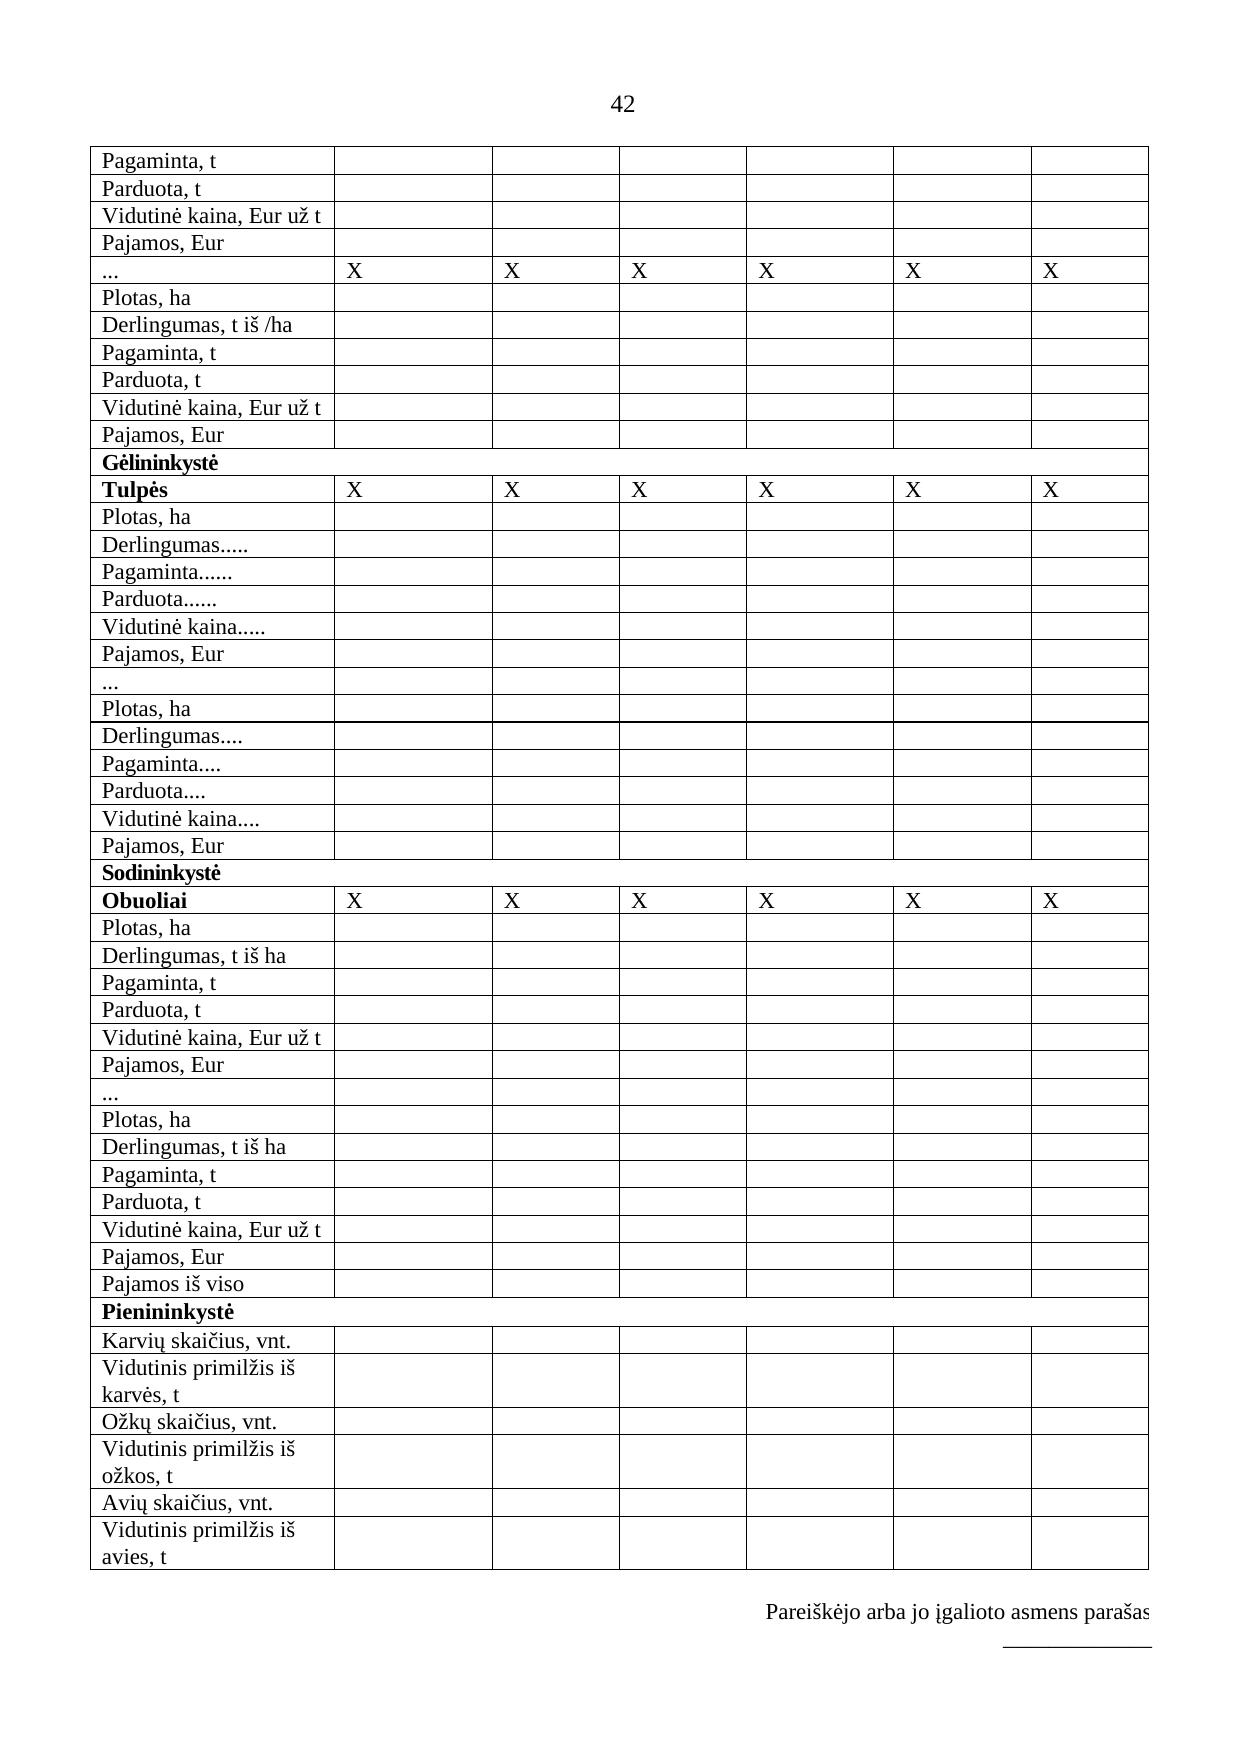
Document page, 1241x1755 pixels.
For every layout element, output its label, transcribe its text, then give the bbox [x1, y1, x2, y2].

table_cell [1032, 1489, 1148, 1516]
table_cell [493, 996, 619, 1023]
table_cell X [493, 257, 619, 283]
table_cell Vidutinė kaina, Eur už t [91, 394, 334, 420]
table_cell [493, 1106, 619, 1132]
table_cell [335, 312, 492, 338]
table_cell [335, 695, 492, 721]
table_cell [335, 1270, 492, 1297]
table_cell [894, 777, 1031, 804]
table_cell [747, 1134, 893, 1160]
table_cell [747, 229, 893, 256]
table_cell [493, 1216, 619, 1242]
table_cell [620, 805, 746, 831]
table_cell [620, 175, 746, 201]
table_cell [620, 1489, 746, 1516]
table_cell [335, 366, 492, 393]
table_cell X [894, 257, 1031, 283]
table_cell [1032, 1243, 1148, 1269]
table_cell [747, 366, 893, 393]
table_cell [620, 777, 746, 804]
table_cell X [620, 887, 746, 913]
table_cell [620, 695, 746, 721]
table_cell Pagaminta, t [91, 969, 334, 995]
table_cell [1032, 284, 1148, 311]
table_cell [747, 777, 893, 804]
table_cell [1032, 202, 1148, 228]
table_cell [493, 942, 619, 968]
table_cell [335, 1079, 492, 1105]
table_cell [493, 339, 619, 365]
table_cell [493, 421, 619, 447]
table_cell [747, 695, 893, 721]
table_cell [894, 640, 1031, 667]
table_cell [1032, 394, 1148, 420]
table_cell [335, 558, 492, 584]
table_cell [493, 914, 619, 941]
table_cell [620, 914, 746, 941]
table_cell [493, 1489, 619, 1516]
table_cell Pajamos, Eur [91, 1243, 334, 1269]
table_cell [620, 1408, 746, 1434]
table_cell [747, 723, 893, 749]
table_cell [894, 394, 1031, 420]
table_cell Obuoliai [91, 887, 334, 913]
table_cell [493, 394, 619, 420]
table_cell [620, 640, 746, 667]
table_cell [335, 1106, 492, 1132]
table_cell Pajamos, Eur [91, 421, 334, 447]
table_cell [620, 284, 746, 311]
table_cell [1032, 1270, 1148, 1297]
table_cell [335, 914, 492, 941]
table_cell [620, 312, 746, 338]
table_cell X [335, 257, 492, 283]
table_cell [620, 613, 746, 639]
table_cell [493, 1051, 619, 1078]
table_cell [747, 421, 893, 447]
table_cell [335, 284, 492, 311]
table_cell [747, 503, 893, 530]
table_cell [1032, 777, 1148, 804]
table_cell [335, 531, 492, 557]
table_cell [747, 1216, 893, 1242]
table_cell [493, 640, 619, 667]
table_cell X [1032, 257, 1148, 283]
table_cell [335, 1216, 492, 1242]
table_cell Pagaminta.... [91, 750, 334, 776]
table_cell Derlingumas.... [91, 723, 334, 749]
table_cell Parduota, t [91, 1188, 334, 1214]
table_cell [620, 723, 746, 749]
table_cell [1032, 175, 1148, 201]
table_cell [747, 558, 893, 584]
table_cell Vidutinis primilžis iš avies, t [91, 1517, 334, 1569]
table_cell [747, 805, 893, 831]
table_cell [894, 996, 1031, 1023]
table_cell [747, 202, 893, 228]
table_cell Plotas, ha [91, 284, 334, 311]
table_cell [894, 750, 1031, 776]
table_cell [620, 1243, 746, 1269]
table_cell [747, 1435, 893, 1488]
table_cell X [1032, 887, 1148, 913]
table_cell [747, 1489, 893, 1516]
table_cell [894, 1408, 1031, 1434]
table_cell [493, 175, 619, 201]
table_cell [493, 366, 619, 393]
table_cell [493, 229, 619, 256]
table_cell [335, 147, 492, 173]
table_cell Parduota, t [91, 996, 334, 1023]
table_cell [747, 942, 893, 968]
table_cell Vidutinė kaina, Eur už t [91, 202, 334, 228]
table_cell [493, 586, 619, 612]
table_cell [335, 777, 492, 804]
table_cell [620, 1134, 746, 1160]
table_cell [747, 996, 893, 1023]
table_cell [493, 723, 619, 749]
table_cell X [493, 476, 619, 502]
table_cell [493, 777, 619, 804]
table_cell X [747, 476, 893, 502]
table_cell [493, 531, 619, 557]
table_cell [620, 558, 746, 584]
table_cell [493, 695, 619, 721]
table_cell [493, 832, 619, 858]
table_cell [335, 723, 492, 749]
table_cell [1032, 996, 1148, 1023]
table_cell Parduota.... [91, 777, 334, 804]
table_cell [620, 1024, 746, 1050]
table_cell Pajamos, Eur [91, 1051, 334, 1078]
table_cell [747, 640, 893, 667]
table_cell Avių skaičius, vnt. [91, 1489, 334, 1516]
table_cell ... [91, 1079, 334, 1105]
table_cell Derlingumas, t iš ha [91, 942, 334, 968]
table_cell [620, 969, 746, 995]
table_cell Ožkų skaičius, vnt. [91, 1408, 334, 1434]
table_cell [620, 202, 746, 228]
table_cell [894, 1327, 1031, 1353]
table_cell [620, 1517, 746, 1569]
table_cell [1032, 1188, 1148, 1214]
table_cell [620, 1161, 746, 1187]
table_cell [894, 1435, 1031, 1488]
table_cell [335, 339, 492, 365]
table_cell [335, 1408, 492, 1434]
table_cell [620, 942, 746, 968]
table_cell [493, 1408, 619, 1434]
table_cell [894, 366, 1031, 393]
table_cell Parduota, t [91, 175, 334, 201]
table_cell [894, 503, 1031, 530]
table_cell [493, 503, 619, 530]
table_cell [894, 1134, 1031, 1160]
table_cell Parduota...... [91, 586, 334, 612]
table_cell [894, 558, 1031, 584]
table_cell [1032, 1079, 1148, 1105]
table_cell [335, 202, 492, 228]
table_cell [1032, 531, 1148, 557]
table_cell [747, 668, 893, 694]
table_cell [1032, 421, 1148, 447]
table_cell X [335, 887, 492, 913]
table_cell [894, 1051, 1031, 1078]
table_cell [620, 832, 746, 858]
table_cell [747, 339, 893, 365]
table_cell [493, 1024, 619, 1050]
table_cell ... [91, 257, 334, 283]
table_cell [1032, 1408, 1148, 1434]
table_cell [493, 613, 619, 639]
table_cell [335, 668, 492, 694]
table_cell [894, 1489, 1031, 1516]
table_cell X [894, 476, 1031, 502]
table_cell [1032, 914, 1148, 941]
table_cell [1032, 366, 1148, 393]
table_cell [493, 1161, 619, 1187]
table_cell Pagaminta...... [91, 558, 334, 584]
table_cell [747, 531, 893, 557]
table_cell [1032, 832, 1148, 858]
table_cell [1032, 668, 1148, 694]
table_cell X [620, 476, 746, 502]
table_cell [1032, 339, 1148, 365]
table_cell [747, 613, 893, 639]
table_cell X [620, 257, 746, 283]
table_cell [747, 1024, 893, 1050]
table_cell X [747, 887, 893, 913]
table_cell [493, 147, 619, 173]
table_cell Plotas, ha [91, 914, 334, 941]
table_cell [894, 1024, 1031, 1050]
table_cell [894, 202, 1031, 228]
table_cell [1032, 1517, 1148, 1569]
table_cell [493, 1243, 619, 1269]
table_cell [493, 1327, 619, 1353]
table_cell [493, 312, 619, 338]
table_cell [894, 339, 1031, 365]
table_cell [894, 723, 1031, 749]
table_cell [894, 613, 1031, 639]
table_cell [1032, 1161, 1148, 1187]
table_cell [1032, 558, 1148, 584]
table_cell [1032, 805, 1148, 831]
table_cell [493, 1079, 619, 1105]
table_cell [493, 668, 619, 694]
table_cell [335, 503, 492, 530]
table_cell [620, 1435, 746, 1488]
table_cell [1032, 1435, 1148, 1488]
table_cell Pajamos, Eur [91, 832, 334, 858]
table_cell [747, 1354, 893, 1407]
table_cell Pienininkystė [91, 1298, 1148, 1326]
table_cell Vidutinė kaina..... [91, 613, 334, 639]
table_cell [1032, 1216, 1148, 1242]
table_cell Pajamos, Eur [91, 229, 334, 256]
table_cell Parduota, t [91, 366, 334, 393]
table_cell [894, 1188, 1031, 1214]
table_cell [335, 229, 492, 256]
table_cell [620, 229, 746, 256]
table_cell [894, 1270, 1031, 1297]
table_cell [747, 1079, 893, 1105]
table_cell [894, 1243, 1031, 1269]
table_cell Vidutinė kaina, Eur už t [91, 1216, 334, 1242]
table_cell [620, 531, 746, 557]
table_cell Karvių skaičius, vnt. [91, 1327, 334, 1353]
table_cell [747, 1161, 893, 1187]
table_cell [335, 1161, 492, 1187]
table_cell [335, 1354, 492, 1407]
table_cell [747, 832, 893, 858]
table_cell [747, 1243, 893, 1269]
table_cell [894, 695, 1031, 721]
table_cell [620, 147, 746, 173]
table_cell [335, 942, 492, 968]
table_cell [493, 1435, 619, 1488]
table_cell [747, 1106, 893, 1132]
table_cell [493, 805, 619, 831]
table_cell [1032, 613, 1148, 639]
table_cell [747, 969, 893, 995]
table_cell Sodininkystė [91, 860, 1148, 886]
table_cell [620, 996, 746, 1023]
table_cell [335, 996, 492, 1023]
table_cell Pagaminta, t [91, 1161, 334, 1187]
table_cell [335, 1489, 492, 1516]
table_cell [335, 1435, 492, 1488]
table_cell [894, 531, 1031, 557]
table_cell [747, 394, 893, 420]
table_cell [493, 1517, 619, 1569]
table_cell [747, 147, 893, 173]
table_cell [894, 832, 1031, 858]
table_cell Vidutinė kaina, Eur už t [91, 1024, 334, 1050]
table_cell [335, 1134, 492, 1160]
table_cell [894, 805, 1031, 831]
table_cell [1032, 1106, 1148, 1132]
table_cell [620, 1354, 746, 1407]
table_cell [335, 805, 492, 831]
table_cell [620, 1106, 746, 1132]
table_cell [1032, 750, 1148, 776]
table_cell [493, 558, 619, 584]
table_cell [1032, 503, 1148, 530]
table_cell [493, 1354, 619, 1407]
table_cell Pagaminta, t [91, 147, 334, 173]
table_cell [335, 1517, 492, 1569]
table_cell [894, 1517, 1031, 1569]
table_cell [747, 1327, 893, 1353]
table_cell [747, 312, 893, 338]
table_cell [747, 1270, 893, 1297]
table_cell Pagaminta, t [91, 339, 334, 365]
table_cell [493, 202, 619, 228]
table_cell Derlingumas..... [91, 531, 334, 557]
table_cell [747, 1517, 893, 1569]
table_cell [1032, 723, 1148, 749]
table_cell Derlingumas, t iš /ha [91, 312, 334, 338]
table_cell [620, 366, 746, 393]
table_cell [335, 1188, 492, 1214]
table_cell [1032, 640, 1148, 667]
table_cell [620, 1051, 746, 1078]
table_cell X [894, 887, 1031, 913]
table_cell [1032, 969, 1148, 995]
table_cell [894, 942, 1031, 968]
table_cell [894, 421, 1031, 447]
table_cell [335, 175, 492, 201]
table_cell [335, 421, 492, 447]
table_cell [620, 1188, 746, 1214]
table_cell [620, 394, 746, 420]
table_cell [1032, 1051, 1148, 1078]
table_cell [894, 175, 1031, 201]
table_cell [620, 750, 746, 776]
table_cell [335, 1327, 492, 1353]
table_cell [1032, 586, 1148, 612]
table_cell Derlingumas, t iš ha [91, 1134, 334, 1160]
table_cell [620, 421, 746, 447]
table_cell [1032, 942, 1148, 968]
table_cell [493, 1134, 619, 1160]
table_cell [894, 284, 1031, 311]
table_cell Plotas, ha [91, 1106, 334, 1132]
table_cell [335, 613, 492, 639]
table_cell X [747, 257, 893, 283]
table_cell Plotas, ha [91, 695, 334, 721]
table_cell [894, 1216, 1031, 1242]
table_cell [620, 503, 746, 530]
table_cell [620, 1327, 746, 1353]
table_cell [1032, 312, 1148, 338]
table_cell [493, 969, 619, 995]
table_cell [1032, 147, 1148, 173]
table_cell Pajamos, Eur [91, 640, 334, 667]
table_cell [493, 1188, 619, 1214]
table_cell [747, 586, 893, 612]
table_cell [335, 394, 492, 420]
table_cell [747, 1188, 893, 1214]
table_cell [1032, 1134, 1148, 1160]
table_cell X [493, 887, 619, 913]
table_cell [620, 1079, 746, 1105]
table_cell [894, 668, 1031, 694]
table_cell Tulpės [91, 476, 334, 502]
table_cell [894, 969, 1031, 995]
table_cell [894, 914, 1031, 941]
table_cell [747, 284, 893, 311]
table_cell Vidutinė kaina.... [91, 805, 334, 831]
table_cell [747, 914, 893, 941]
table_cell [1032, 695, 1148, 721]
table_cell Gėlininkystė [91, 449, 1148, 475]
table_cell ... [91, 668, 334, 694]
table_cell [493, 1270, 619, 1297]
table_cell [493, 750, 619, 776]
table_cell [1032, 229, 1148, 256]
table_cell [335, 640, 492, 667]
table_cell [747, 175, 893, 201]
table_cell [894, 1161, 1031, 1187]
table_cell [335, 1051, 492, 1078]
table_cell [335, 969, 492, 995]
table_cell [620, 668, 746, 694]
table_cell [493, 284, 619, 311]
table_cell [747, 750, 893, 776]
table_cell Plotas, ha [91, 503, 334, 530]
table_cell [620, 339, 746, 365]
table_cell [894, 312, 1031, 338]
table_cell Pajamos iš viso [91, 1270, 334, 1297]
table_cell [894, 147, 1031, 173]
table_cell [894, 1354, 1031, 1407]
table_cell Vidutinis primilžis iš karvės, t [91, 1354, 334, 1407]
table_cell Vidutinis primilžis iš ožkos, t [91, 1435, 334, 1488]
table_cell [335, 1024, 492, 1050]
table_cell [1032, 1024, 1148, 1050]
table_cell [335, 1243, 492, 1269]
table_cell [335, 750, 492, 776]
table_cell [747, 1051, 893, 1078]
table_cell [335, 832, 492, 858]
table_cell [894, 586, 1031, 612]
table_cell [620, 1270, 746, 1297]
table_cell [620, 1216, 746, 1242]
table_cell [747, 1408, 893, 1434]
table_cell [894, 1106, 1031, 1132]
table_cell X [1032, 476, 1148, 502]
table_cell [620, 586, 746, 612]
table_cell [894, 1079, 1031, 1105]
table_cell [335, 586, 492, 612]
table_cell X [335, 476, 492, 502]
table_cell [1032, 1327, 1148, 1353]
table_cell [894, 229, 1031, 256]
table_cell [1032, 1354, 1148, 1407]
